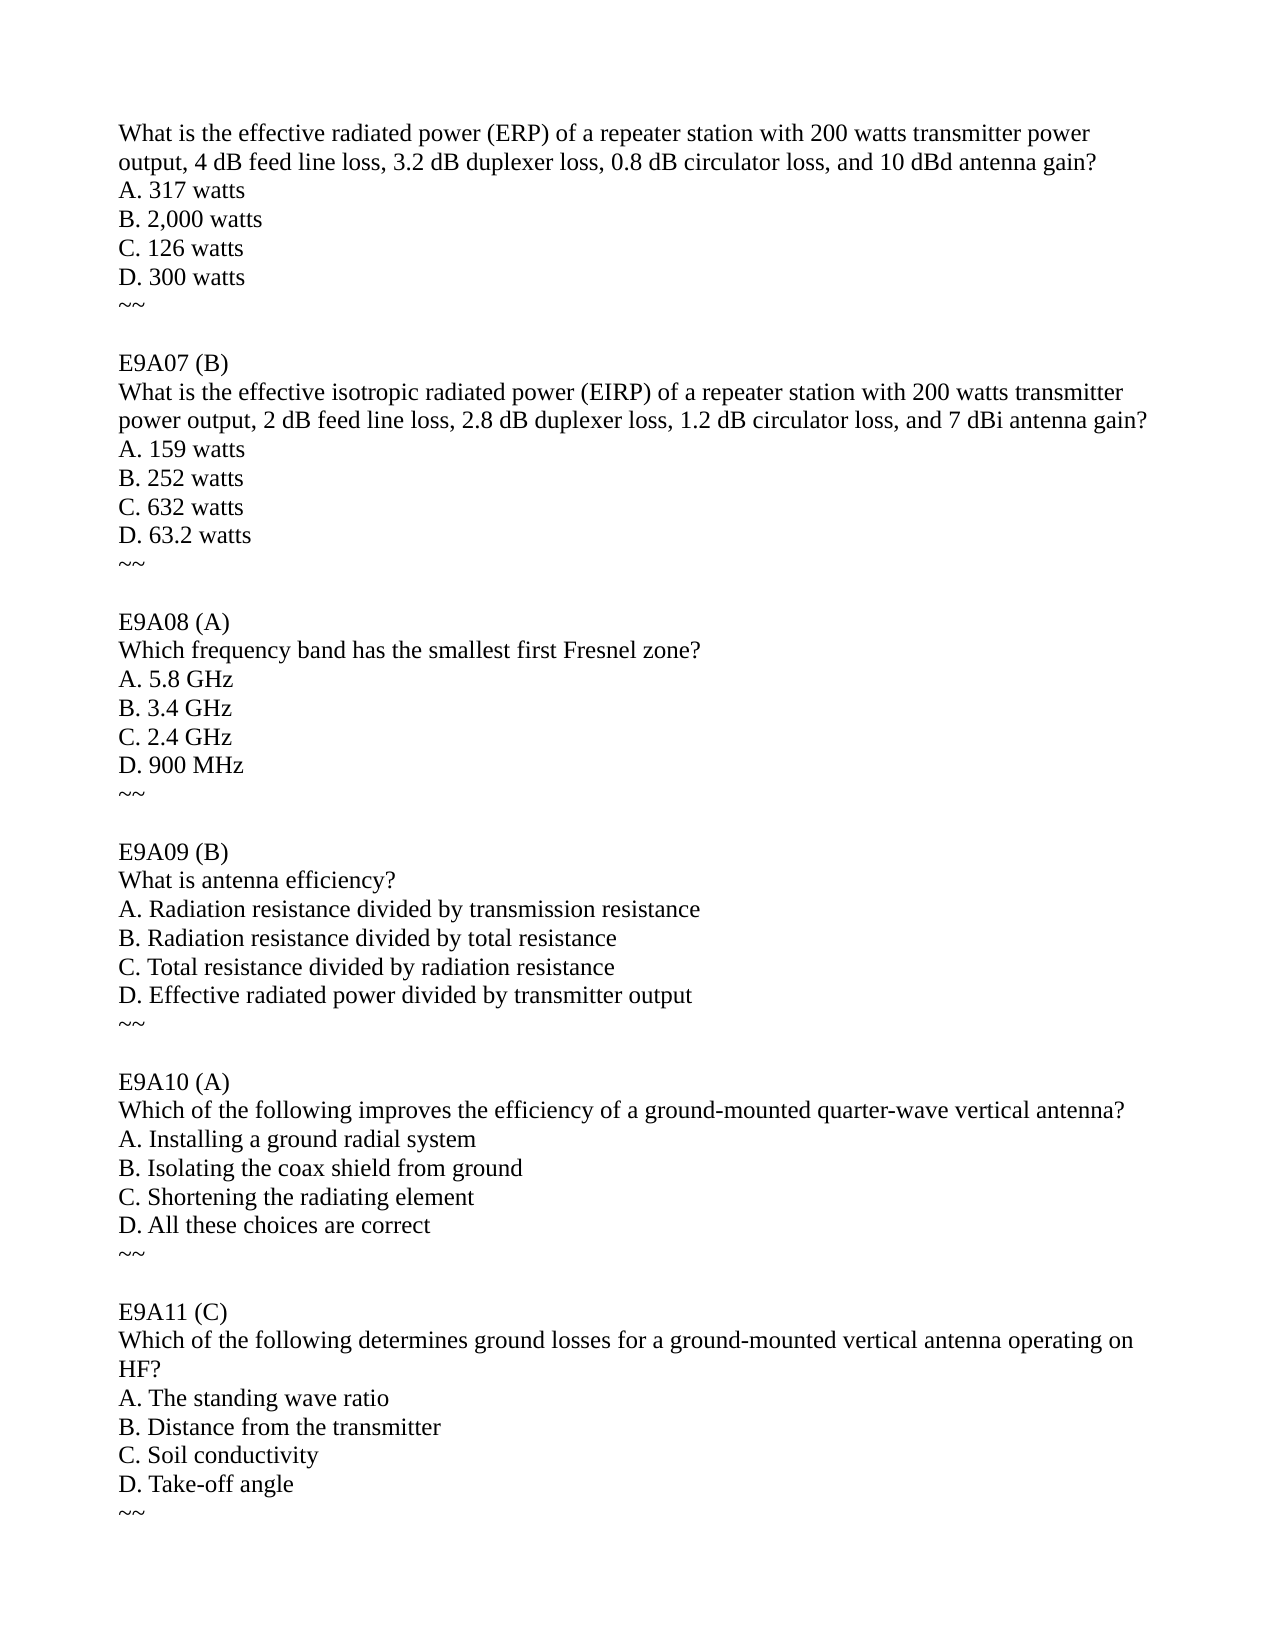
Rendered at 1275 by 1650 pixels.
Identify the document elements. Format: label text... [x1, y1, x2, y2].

text Which of the following determines ground losses for a ground-mounted vertical antenna operating on HF? [118, 1326, 1157, 1383]
text ~~ [118, 1009, 1157, 1038]
text E9A11 (C) [118, 1297, 1157, 1326]
text Which frequency band has the smallest first Fresnel zone? [118, 636, 1157, 664]
text C. 126 watts [118, 233, 1157, 262]
text D. 900 MHz [118, 751, 1157, 779]
text E9A10 (A) [118, 1067, 1157, 1096]
text D. 63.2 watts [118, 521, 1157, 549]
text ~~ [118, 1239, 1157, 1268]
text Which of the following improves the efficiency of a ground-mounted quarter-wave vertical antenna? [118, 1096, 1157, 1124]
text C. Total resistance divided by radiation resistance [118, 952, 1157, 981]
text E9A07 (B) [118, 348, 1157, 377]
text D. Effective radiated power divided by transmitter output [118, 981, 1157, 1009]
text What is the effective radiated power (ERP) of a repeater station with 200 watts transmitter power output, 4 dB feed line loss, 3.2 dB duplexer loss, 0.8 dB circulator loss, and 10 dBd antenna gain? [118, 118, 1157, 176]
text E9A09 (B) [118, 837, 1157, 866]
text A. Installing a ground radial system [118, 1124, 1157, 1153]
text C. Shortening the radiating element [118, 1182, 1157, 1211]
text D. Take-off angle [118, 1469, 1157, 1498]
text B. 2,000 watts [118, 204, 1157, 233]
text ~~ [118, 549, 1157, 578]
text A. 317 watts [118, 176, 1157, 204]
text A. Radiation resistance divided by transmission resistance [118, 894, 1157, 923]
text B. 3.4 GHz [118, 693, 1157, 722]
text B. Radiation resistance divided by total resistance [118, 923, 1157, 952]
text ~~ [118, 779, 1157, 808]
text D. All these choices are correct [118, 1211, 1157, 1239]
text B. Isolating the coax shield from ground [118, 1153, 1157, 1182]
text A. 5.8 GHz [118, 664, 1157, 693]
text A. The standing wave ratio [118, 1383, 1157, 1412]
text C. Soil conductivity [118, 1441, 1157, 1469]
text C. 632 watts [118, 492, 1157, 521]
text ~~ [118, 291, 1157, 319]
text A. 159 watts [118, 434, 1157, 463]
text ~~ [118, 1498, 1157, 1527]
text D. 300 watts [118, 262, 1157, 291]
text B. 252 watts [118, 463, 1157, 492]
text What is the effective isotropic radiated power (EIRP) of a repeater station with 200 watts transmitter power output, 2 dB feed line loss, 2.8 dB duplexer loss, 1.2 dB circulator loss, and 7 dBi antenna gain? [118, 377, 1157, 434]
text B. Distance from the transmitter [118, 1412, 1157, 1441]
text C. 2.4 GHz [118, 722, 1157, 751]
text What is antenna efficiency? [118, 866, 1157, 894]
text E9A08 (A) [118, 607, 1157, 636]
